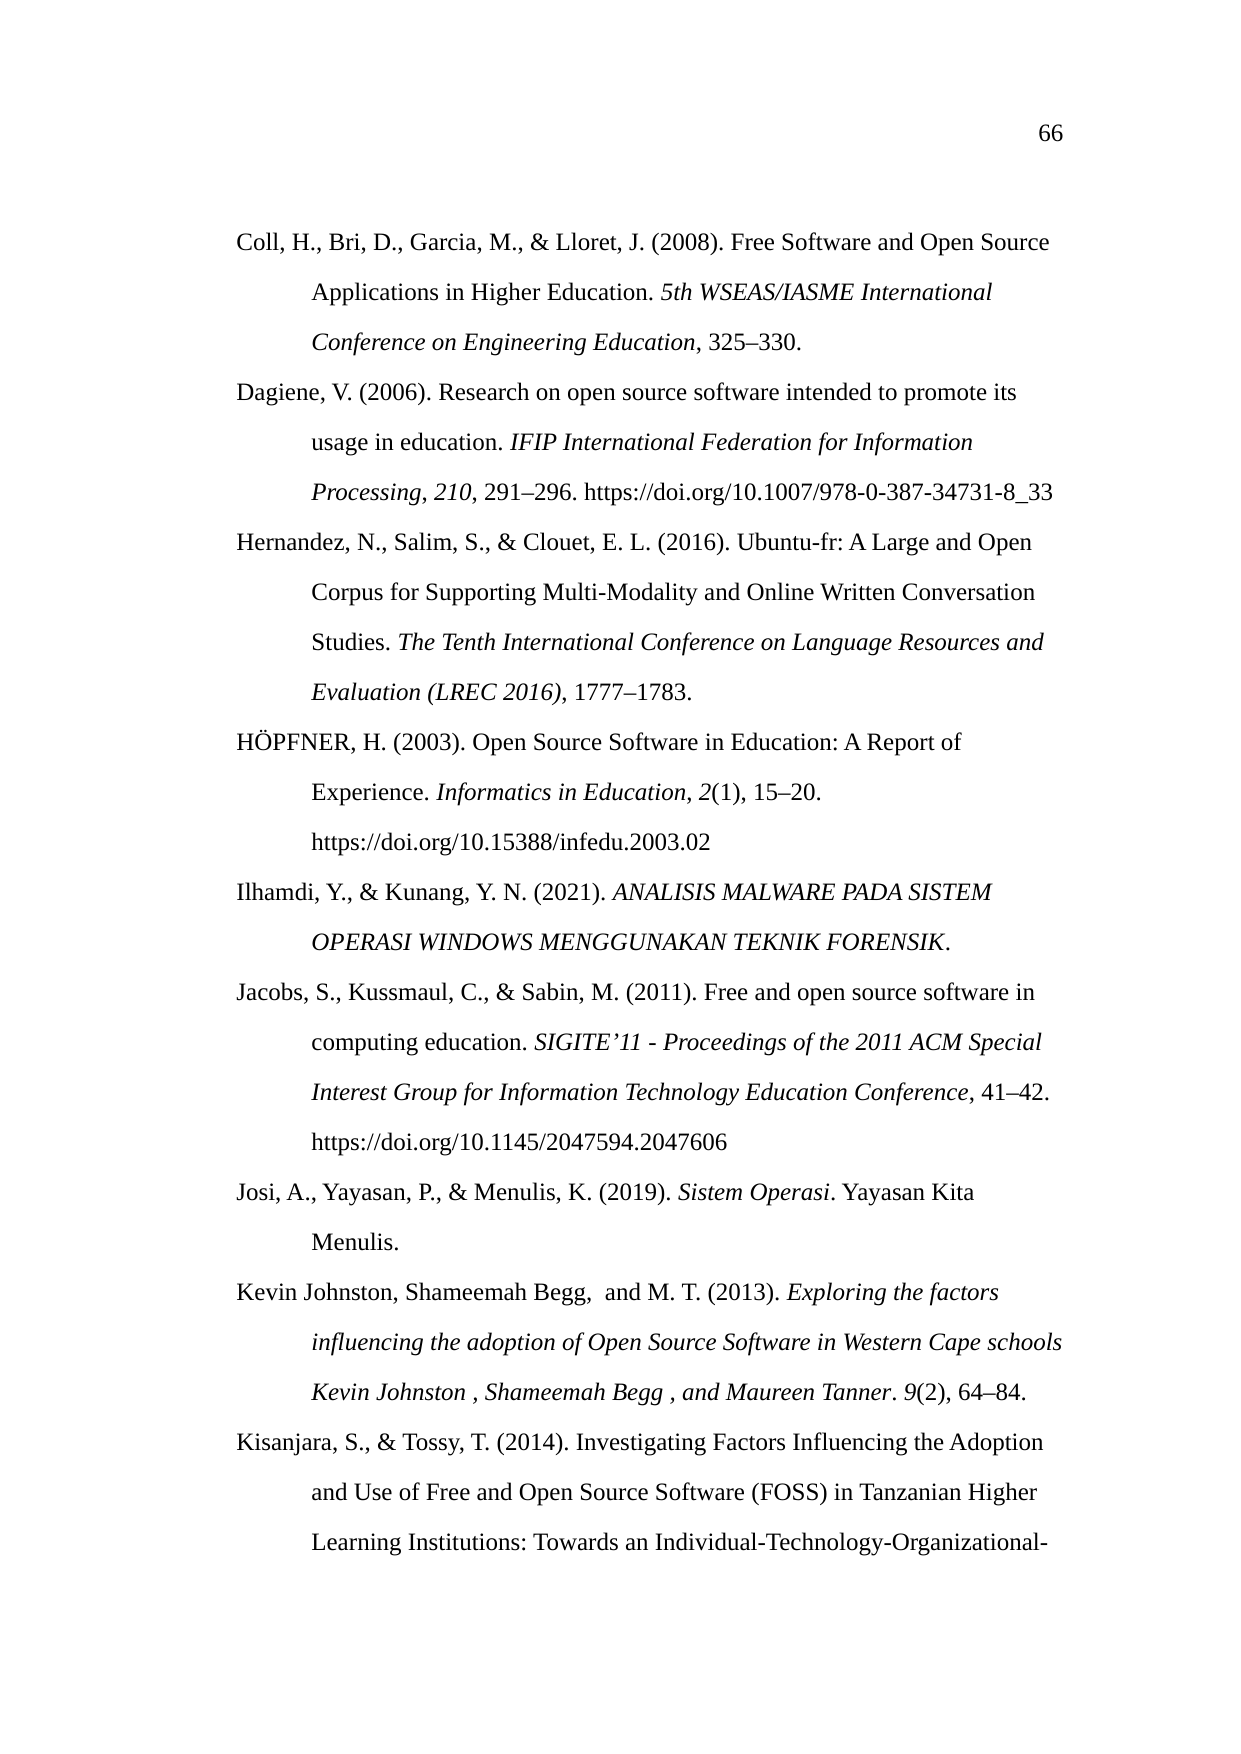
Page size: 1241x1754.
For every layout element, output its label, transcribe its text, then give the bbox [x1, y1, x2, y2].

text Coll, H., Bri, D., Garcia, M., & Lloret, J. (2008). Free Software and Open Source Applications in Higher Education. 5th WSEAS/IASME International Conference on Engineering Education, 325–330. [236, 206, 1063, 356]
text Hernandez, N., Salim, S., & Clouet, E. L. (2016). Ubuntu-fr: A Large and Open Corpus for Supporting Multi-Modality and Online Written Conversation Studies. The Tenth International Conference on Language Resources and Evaluation (LREC 2016), 1777–1783. [236, 506, 1063, 706]
text Kevin Johnston, Shameemah Begg, and M. T. (2013). Exploring the factors influencing the adoption of Open Source Software in Western Cape schools Kevin Johnston , Shameemah Begg , and Maureen Tanner. 9(2), 64–84. [236, 1256, 1063, 1406]
text HÖPFNER, H. (2003). Open Source Software in Education: A Report of Experience. Informatics in Education, 2(1), 15–20. https://doi.org/10.15388/infedu.2003.02 [236, 706, 1063, 856]
text Ilhamdi, Y., & Kunang, Y. N. (2021). ANALISIS MALWARE PADA SISTEM OPERASI WINDOWS MENGGUNAKAN TEKNIK FORENSIK. [236, 856, 1063, 956]
text Jacobs, S., Kussmaul, C., & Sabin, M. (2011). Free and open source software in computing education. SIGITE’11 - Proceedings of the 2011 ACM Special Interest Group for Information Technology Education Conference, 41–42. https://doi.org/10.1145/2047594.2047606 [236, 956, 1063, 1156]
text Dagiene, V. (2006). Research on open source software intended to promote its usage in education. IFIP International Federation for Information Processing, 210, 291–296. https://doi.org/10.1007/978-0-387-34731-8_33 [236, 356, 1063, 506]
text Josi, A., Yayasan, P., & Menulis, K. (2019). Sistem Operasi. Yayasan Kita Menulis. [236, 1156, 1063, 1256]
text Kisanjara, S., & Tossy, T. (2014). Investigating Factors Influencing the Adoption and Use of Free and Open Source Software (FOSS) in Tanzanian Higher Learning Institutions: Towards an Individual-Technology-Organizational- [236, 1406, 1063, 1556]
